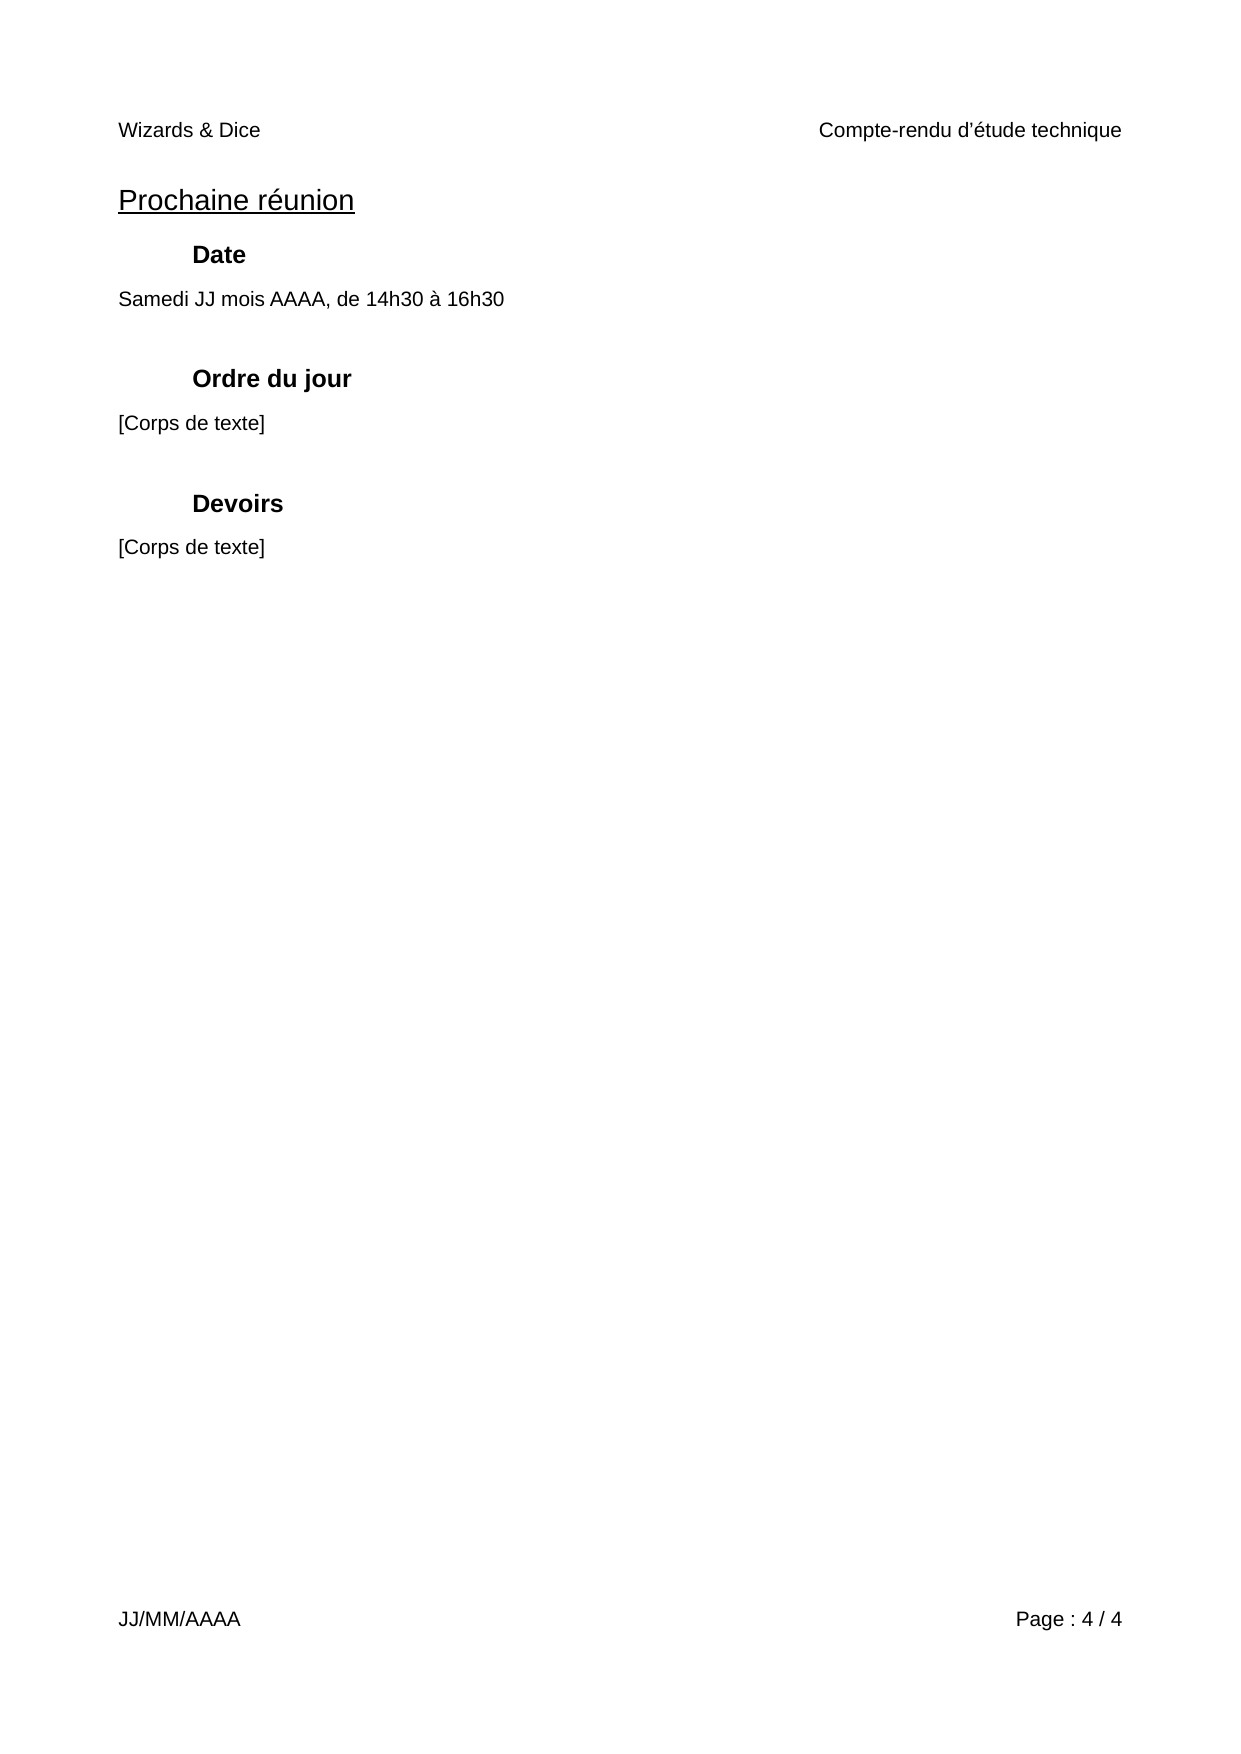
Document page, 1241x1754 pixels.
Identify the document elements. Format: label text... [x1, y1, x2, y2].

text [Corps de texte] [118, 411, 1122, 435]
text Samedi JJ mois AAAA, de 14h30 à 16h30 [118, 287, 1122, 311]
text [Corps de texte] [118, 535, 1122, 559]
subtitle Prochaine réunion [118, 183, 1122, 217]
subtitle Ordre du jour [192, 364, 1122, 393]
subtitle Date [192, 240, 1122, 269]
subtitle Devoirs [192, 489, 1122, 517]
